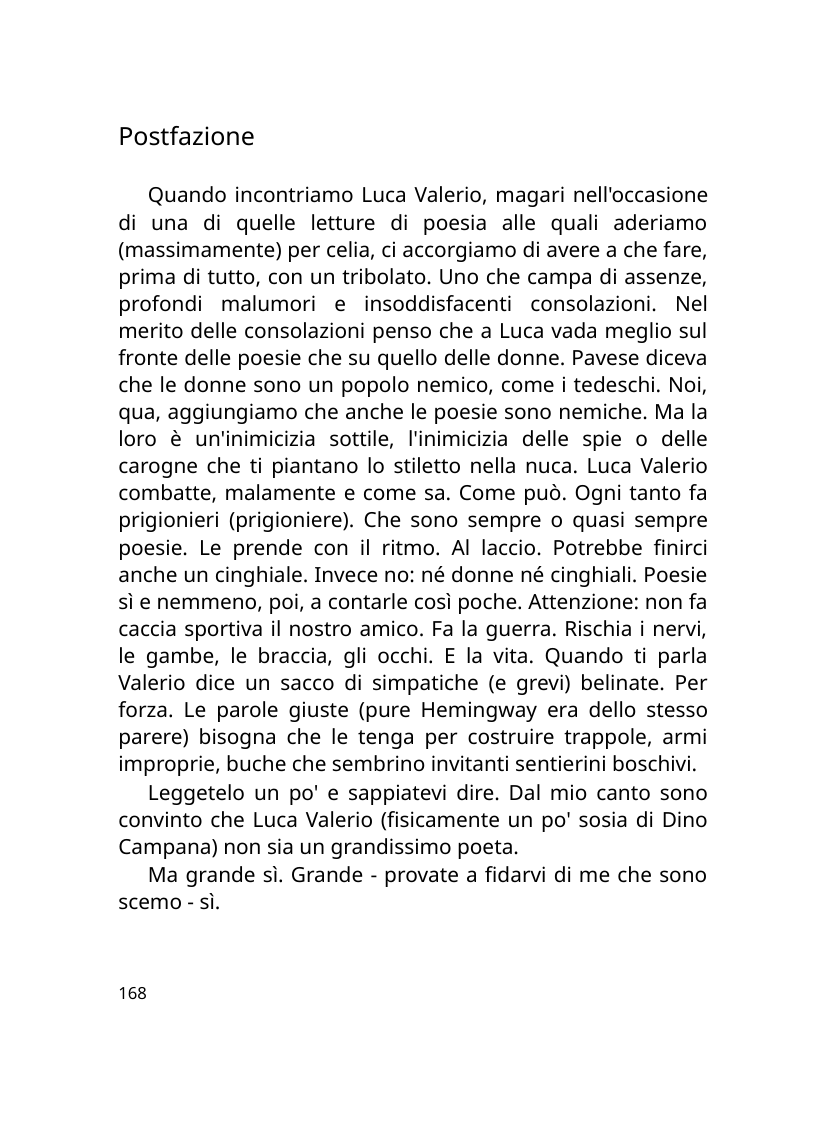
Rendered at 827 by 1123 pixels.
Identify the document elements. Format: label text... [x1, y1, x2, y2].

text Quando incontriamo Luca Valerio, magari nell'occasione di una di quelle letture di poesia alle quali aderiamo (massimamente) per celia, ci accorgiamo di avere a che fare, prima di tutto, con un tribolato. Uno che campa di assenze, profondi malumori e insoddisfacenti consolazioni. Nel merito delle consolazioni penso che a Luca vada meglio sul fronte delle poesie che su quello delle donne. Pavese diceva che le donne sono un popolo nemico, come i tedeschi. Noi, qua, aggiungiamo che anche le poesie sono nemiche. Ma la loro è un'inimicizia sottile, l'inimicizia delle spie o delle carogne che ti piantano lo stiletto nella nuca. Luca Valerio combatte, malamente e come sa. Come può. Ogni tanto fa prigionieri (prigioniere). Che sono sempre o quasi sempre poesie. Le prende con il ritmo. Al laccio. Potrebbe finirci anche un cinghiale. Invece no: né donne né cinghiali. Poesie sì e nemmeno, poi, a contarle così poche. Attenzione: non fa caccia sportiva il nostro amico. Fa la guerra. Rischia i nervi, le gambe, le braccia, gli occhi. E la vita. Quando ti parla Valerio dice un sacco di simpatiche (e grevi) belinate. Per forza. Le parole giuste (pure Hemingway era dello stesso parere) bisogna che le tenga per costruire trappole, armi improprie, buche che sembrino invitanti sentierini boschivi. [118, 181, 709, 778]
text Ma grande sì. Grande - provate a fidarvi di me che sono scemo - sì. [118, 860, 709, 916]
text Leggetelo un po' e sappiatevi dire. Dal mio canto sono convinto che Luca Valerio (fisicamente un po' sosia di Dino Campana) non sia un grandissimo poeta. [118, 778, 709, 860]
subtitle Postfazione [118, 118, 709, 152]
